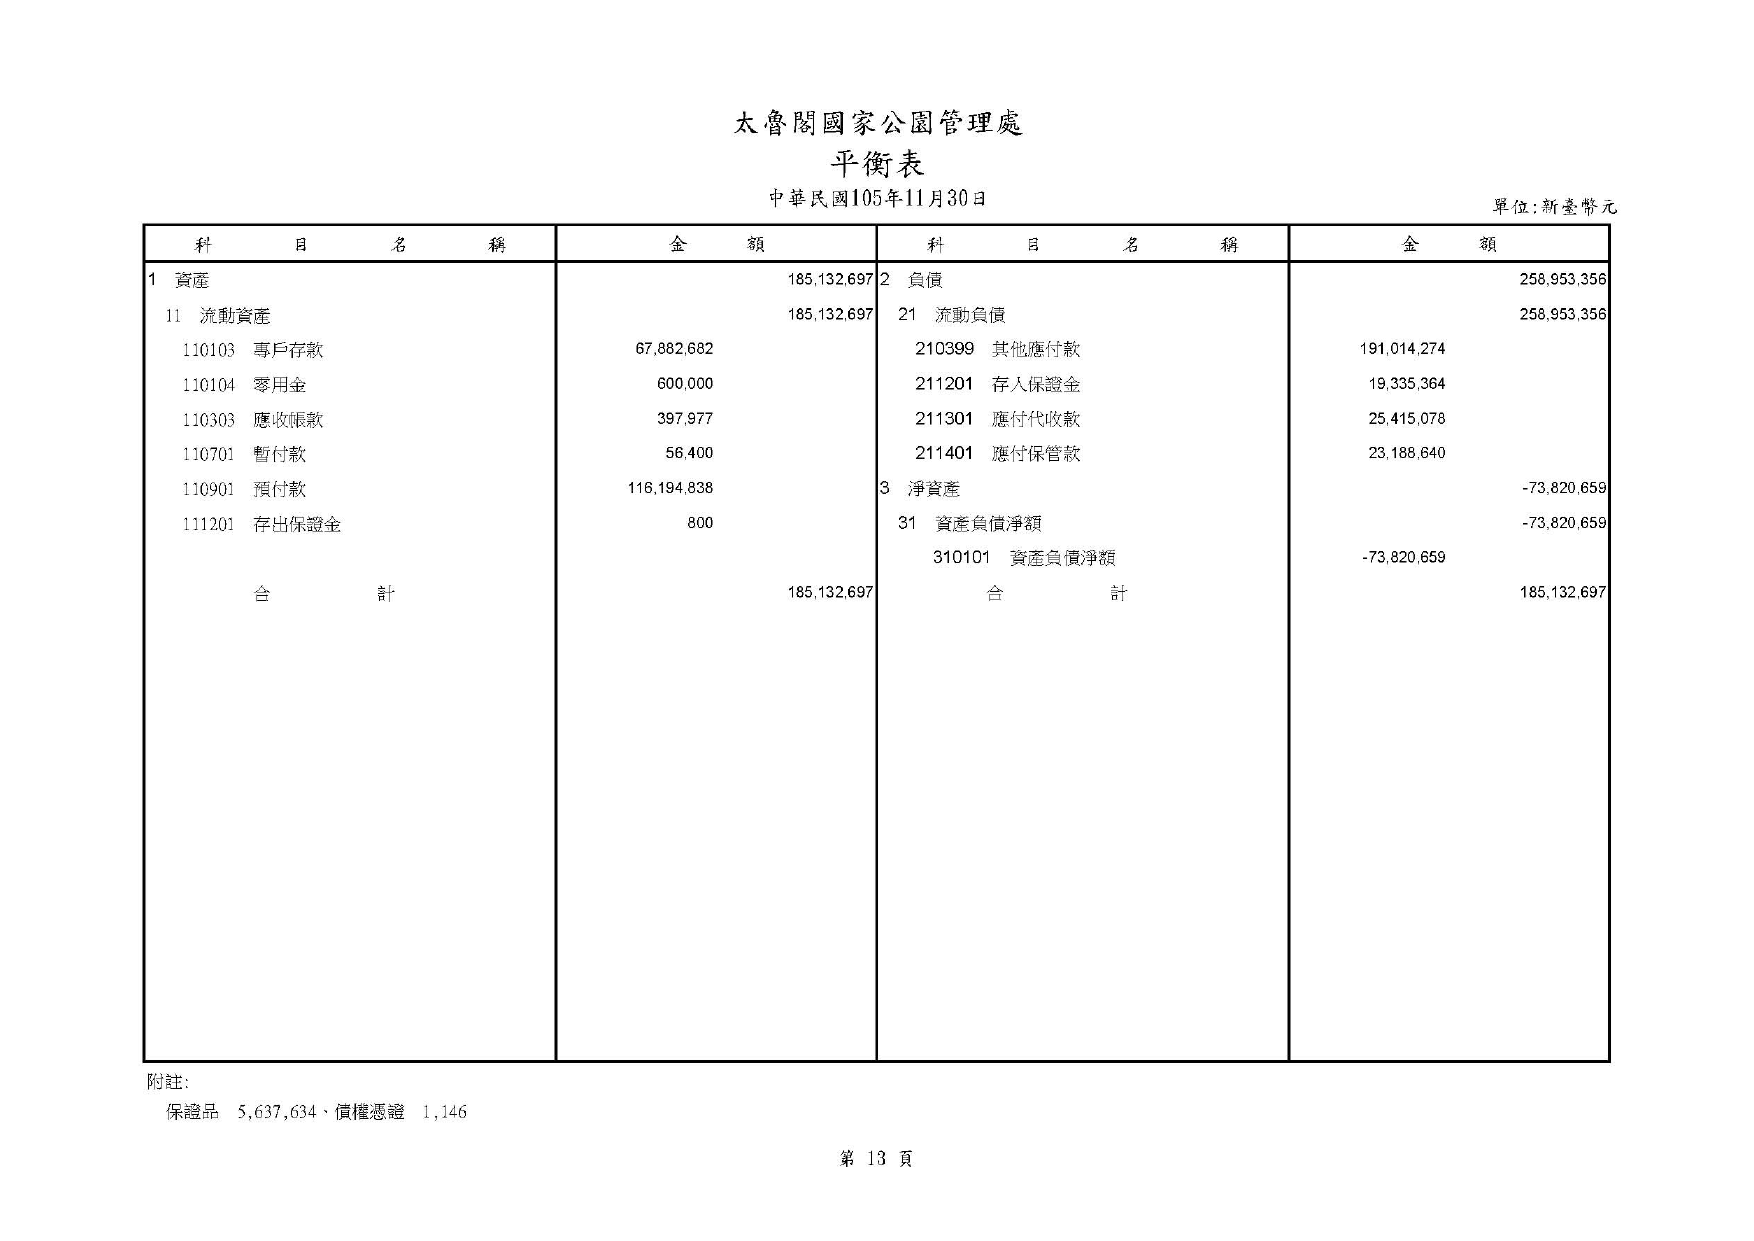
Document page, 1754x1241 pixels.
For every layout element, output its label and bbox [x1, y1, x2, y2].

picture [59, 59, 1695, 1216]
